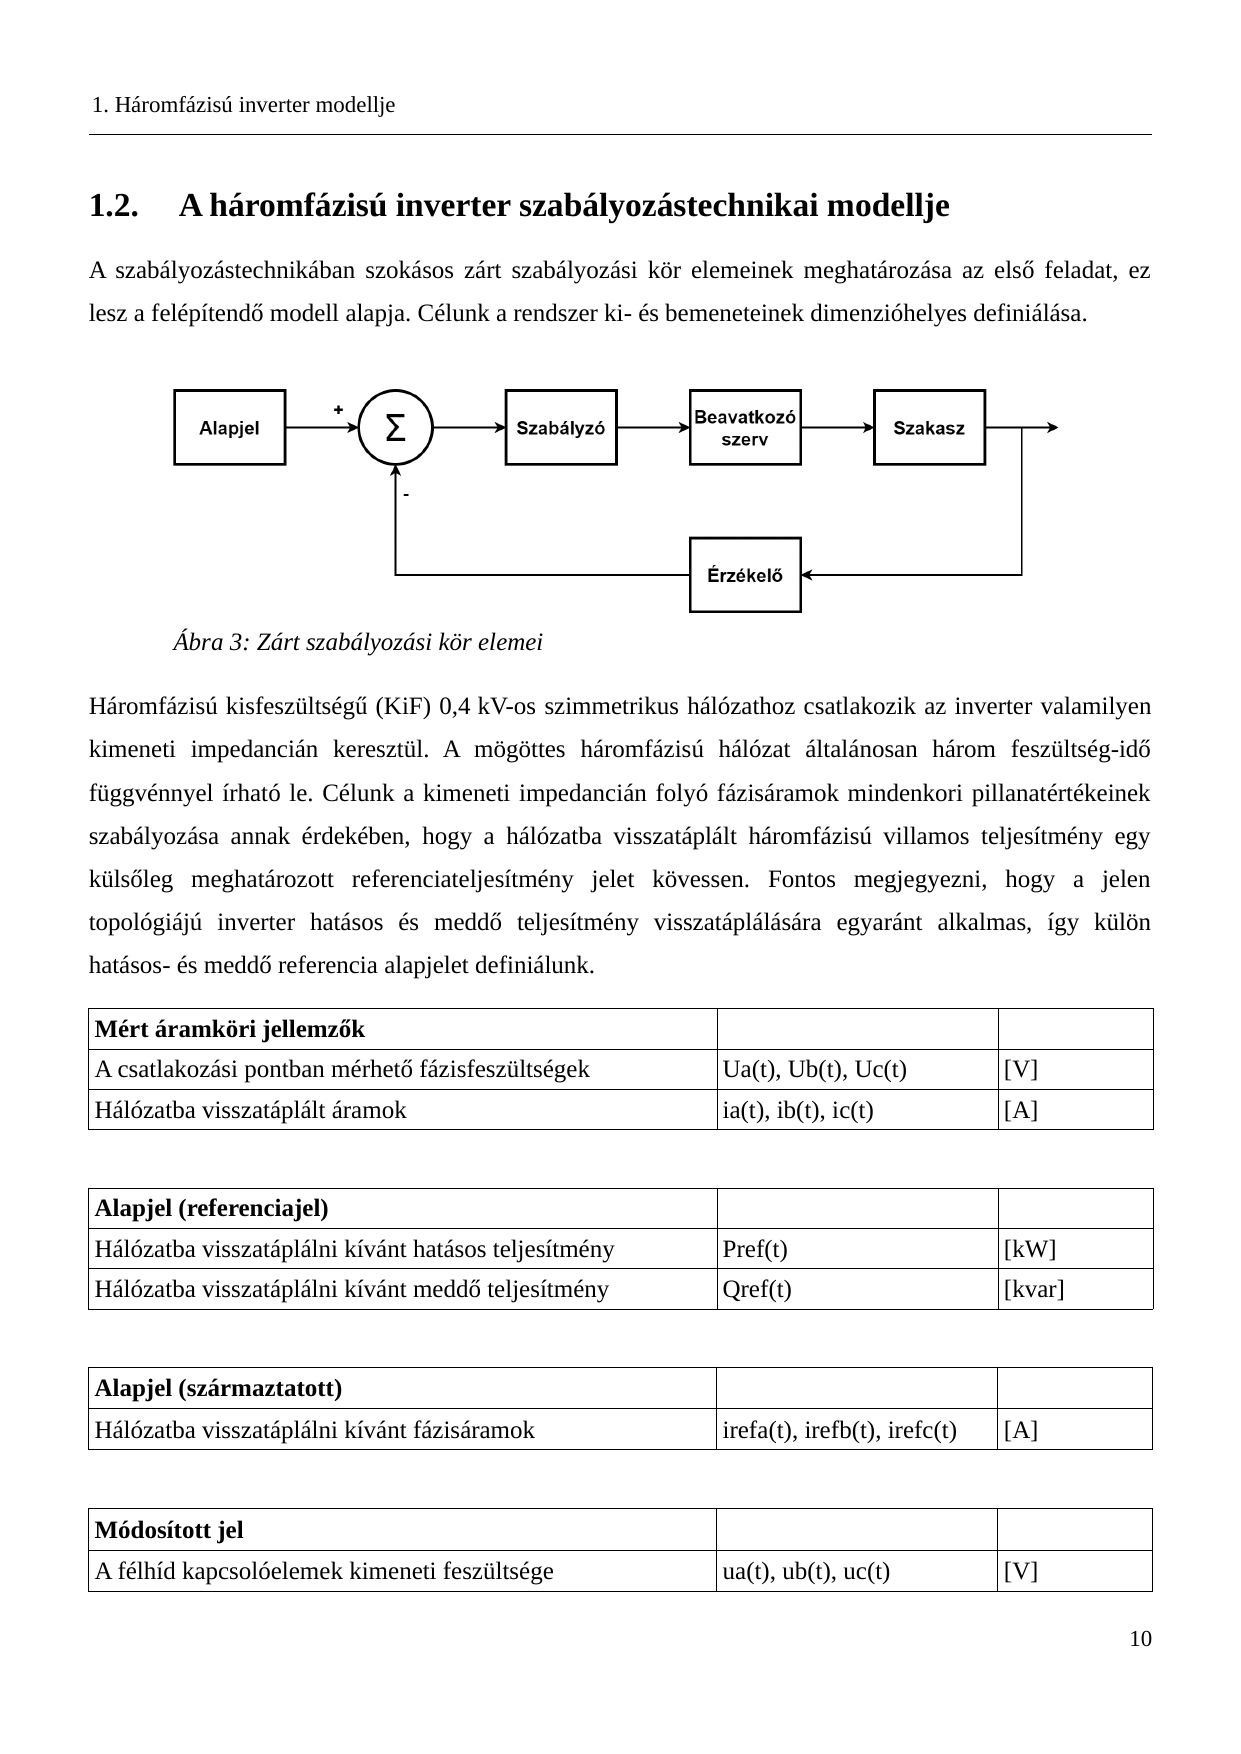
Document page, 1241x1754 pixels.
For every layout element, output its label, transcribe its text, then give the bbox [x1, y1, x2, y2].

table_header Alapjel (származtatott) [89, 1368, 716, 1408]
table_header [717, 1368, 997, 1408]
table_header Mért áramköri jellemzők [89, 1009, 717, 1049]
table_cell Qref(t) [718, 1269, 998, 1308]
table_cell Hálózatba visszatáplált áramok [89, 1090, 717, 1129]
table_cell [kvar] [999, 1269, 1153, 1308]
table_cell A félhíd kapcsolóelemek kimeneti feszültsége [89, 1551, 716, 1591]
table_header [998, 1509, 1152, 1549]
table_cell irefa(t), irefb(t), irefc(t) [717, 1409, 997, 1449]
table_cell [A] [998, 1409, 1152, 1449]
table_cell Pref(t) [718, 1229, 998, 1268]
table_cell Hálózatba visszatáplálni kívánt hatásos teljesítmény [89, 1229, 717, 1268]
table_cell [V] [998, 1551, 1152, 1591]
text A szabályozástechnikában szokásos zárt szabályozási kör elemeinek meghatározása az első feladat, ez lesz a felépítendő modell alapja. Célunk a rendszer ki- és bemeneteinek dimenzióhelyes definiálása. [88, 255, 1152, 327]
table_header [999, 1009, 1153, 1049]
table_cell Ua(t), Ub(t), Uc(t) [718, 1050, 998, 1089]
table_cell [V] [999, 1050, 1153, 1089]
table_header [718, 1189, 998, 1228]
table_cell [kW] [999, 1229, 1153, 1268]
table_cell ia(t), ib(t), ic(t) [718, 1090, 998, 1129]
text Ábra 3: Zárt szabályozási kör elemei [173, 613, 1067, 656]
text Háromfázisú kisfeszültségű (KiF) 0,4 kV-os szimmetrikus hálózathoz csatlakozik az inverter valamilyen kimeneti impedancián keresztül. A mögöttes háromfázisú hálózat általánosan három feszültség-idő függvénnyel írható le. Célunk a kimeneti impedancián folyó fázisáramok mindenkori pillanatértékeinek szabályozása annak érdekében, hogy a hálózatba visszatáplált háromfázisú villamos teljesítmény egy külsőleg meghatározott referenciateljesítmény jelet kövessen. Fontos megjegyezni, hogy a jelen topológiájú inverter hatásos és meddő teljesítmény visszatáplálására egyaránt alkalmas, így külön hatásos- és meddő referencia alapjelet definiálunk. [88, 357, 1152, 979]
table_cell Hálózatba visszatáplálni kívánt fázisáramok [89, 1409, 716, 1449]
table_header [718, 1009, 998, 1049]
table_header Alapjel (referenciajel) [89, 1189, 717, 1228]
table_header [999, 1189, 1153, 1228]
subtitle A háromfázisú inverter szabályozástechnikai modellje [88, 185, 1152, 224]
table_cell ua(t), ub(t), uc(t) [717, 1551, 997, 1591]
table_cell Hálózatba visszatáplálni kívánt meddő teljesítmény [89, 1269, 717, 1308]
table_header [717, 1509, 997, 1549]
table_header [998, 1368, 1152, 1408]
table_cell [A] [999, 1090, 1153, 1129]
table_header Módosított jel [89, 1509, 716, 1549]
table_cell A csatlakozási pontban mérhető fázisfeszültségek [89, 1050, 717, 1089]
